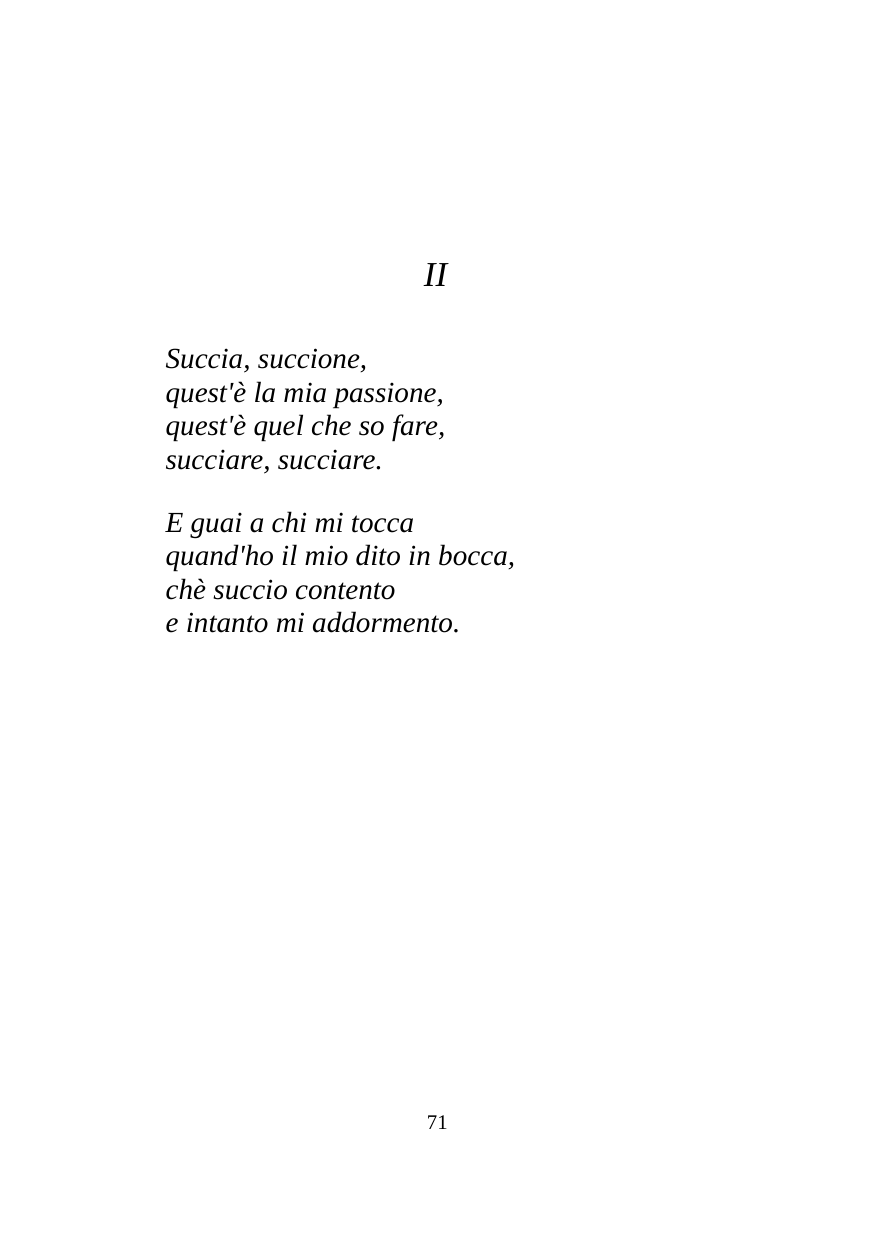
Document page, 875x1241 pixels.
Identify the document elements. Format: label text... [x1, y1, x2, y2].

text E guai a chi mi tocca quand'ho il mio dito in bocca, chè succio contento e intanto mi addormento. [165, 505, 768, 639]
subtitle II [106, 254, 768, 294]
text Succia, succione, quest'è la mia passione, quest'è quel che so fare, succiare, succiare. [165, 341, 768, 476]
